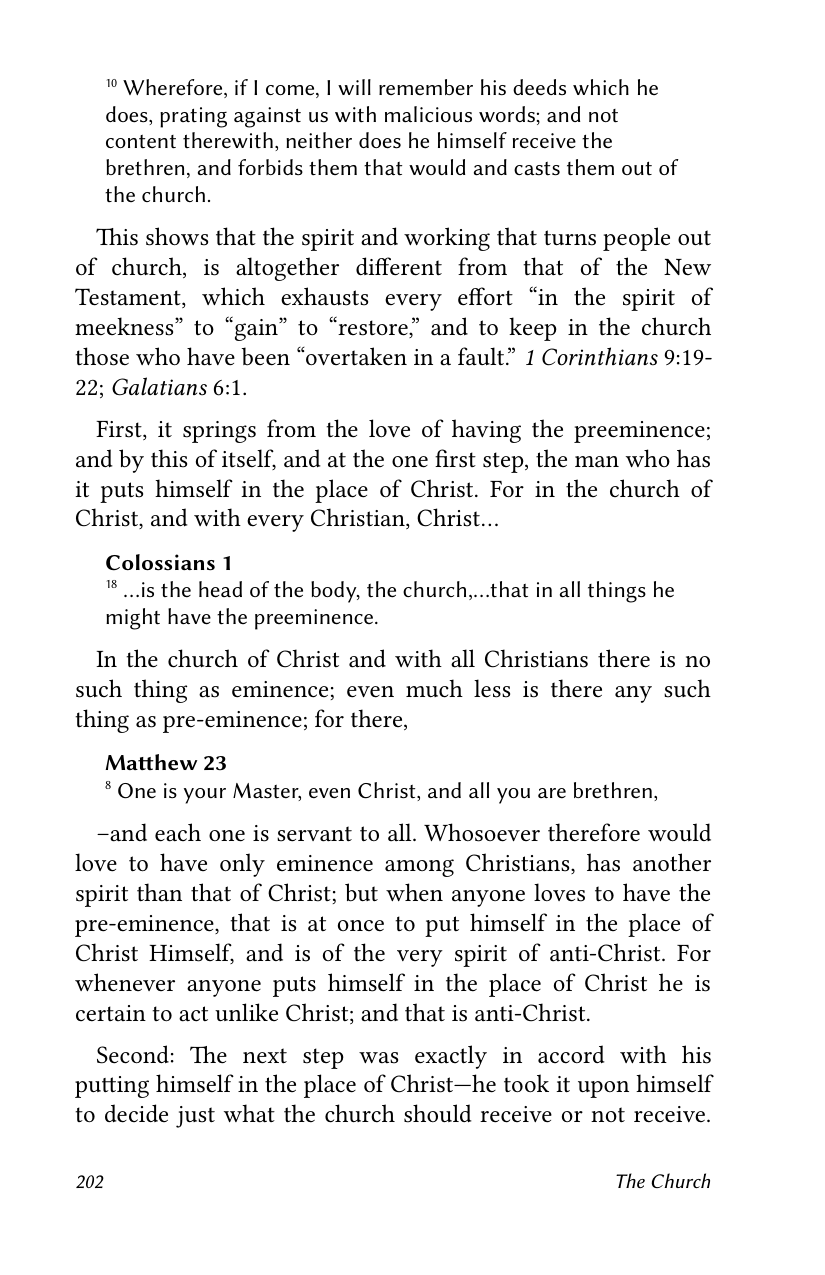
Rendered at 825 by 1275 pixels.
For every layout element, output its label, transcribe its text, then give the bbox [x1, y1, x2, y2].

text 8 One is your Master, even Christ, and all you are brethren, [105, 778, 682, 804]
text Matthew 23 [105, 750, 712, 776]
text Second: The next step was exactly in accord with his putting himself in the place of Christ—he took it upon himself to decide just what the church should receive or not receive. [75, 1041, 712, 1129]
text First, it springs from the love of having the preeminence; and by this of itself, and at the one first step, the man who has it puts himself in the place of Christ. For in the church of Christ, and with every Christian, Christ… [75, 415, 712, 533]
text 18 ...is the head of the body, the church,...that in all things he might have the preeminence. [105, 577, 682, 630]
text 10 Wherefore, if I come, I will remember his deeds which he does, prating against us with malicious words; and not content therewith, neither does he himself receive the brethren, and forbids them that would and casts them out of the church. [105, 75, 682, 208]
text –and each one is servant to all. Whosoever therefore would love to have only eminence among Christians, has another spirit than that of Christ; but when anyone loves to have the pre-eminence, that is at once to put himself in the place of Christ Himself, and is of the very spirit of anti-Christ. For whenever anyone puts himself in the place of Christ he is certain to act unlike Christ; and that is anti-Christ. [75, 819, 712, 1027]
text In the church of Christ and with all Christians there is no such thing as eminence; even much less is there any such thing as pre-eminence; for there, [75, 645, 712, 734]
text This shows that the spirit and working that turns people out of church, is altogether different from that of the New Testament, which exhausts every effort “in the spirit of meekness” to “gain” to “restore,” and to keep in the church those who have been “overtaken in a fault.” 1 Corinthians 9:19-22; Galatians 6:1. [75, 223, 712, 401]
text Colossians 1 [105, 549, 712, 576]
